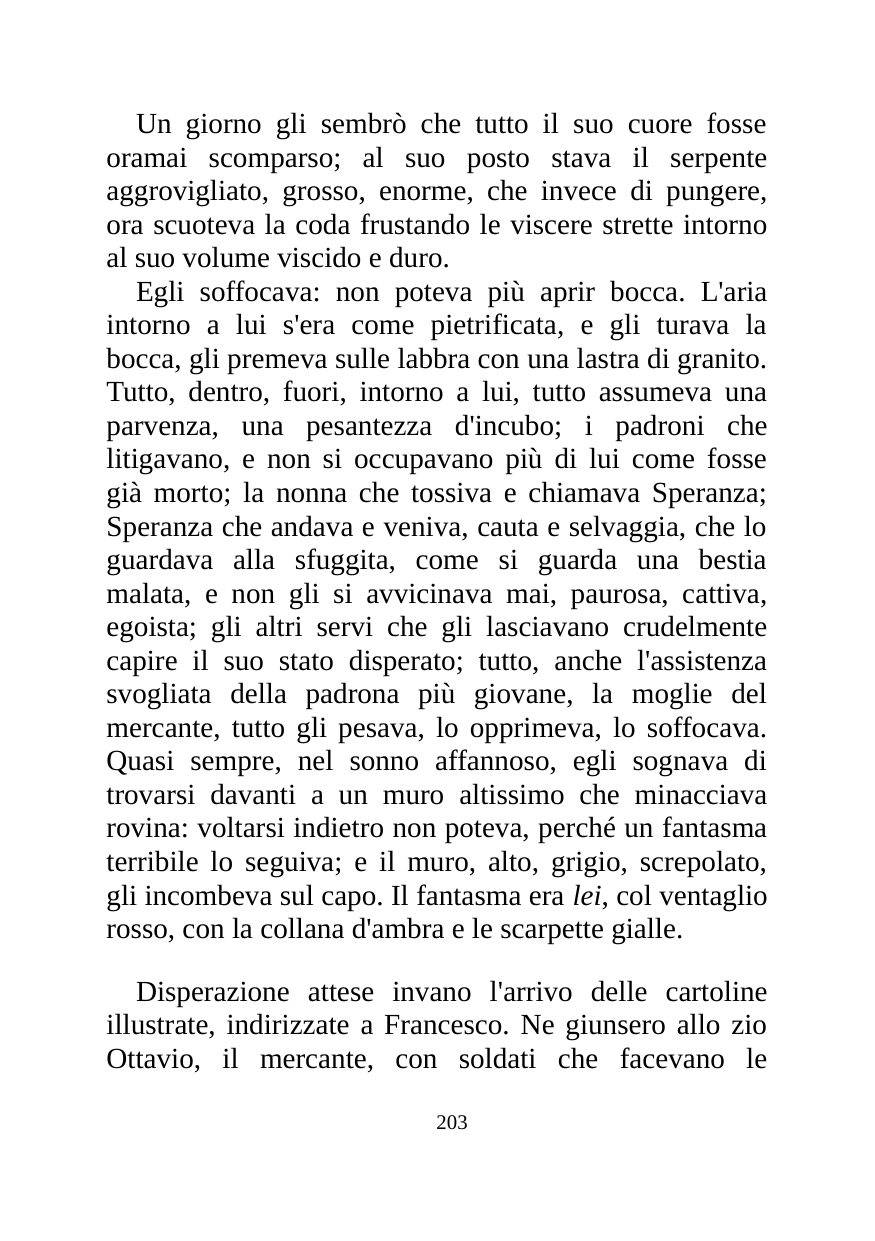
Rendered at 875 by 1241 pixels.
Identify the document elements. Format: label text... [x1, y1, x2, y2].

text Un giorno gli sembrò che tutto il suo cuore fosse oramai scomparso; al suo posto stava il serpente aggrovigliato, grosso, enorme, che invece di pungere, ora scuoteva la coda frustando le viscere strette intorno al suo volume viscido e duro. [106, 106, 768, 274]
text Egli soffocava: non poteva più aprir bocca. L'aria intorno a lui s'era come pietrificata, e gli turava la bocca, gli premeva sulle labbra con una lastra di granito. Tutto, dentro, fuori, intorno a lui, tutto assumeva una parvenza, una pesantezza d'incubo; i padroni che litigavano, e non si occupavano più di lui come fosse già morto; la nonna che tossiva e chiamava Speranza; Speranza che andava e veniva, cauta e selvaggia, che lo guardava alla sfuggita, come si guarda una bestia malata, e non gli si avvicinava mai, paurosa, cattiva, egoista; gli altri servi che gli lasciavano crudelmente capire il suo stato disperato; tutto, anche l'assistenza svogliata della padrona più giovane, la moglie del mercante, tutto gli pesava, lo opprimeva, lo soffocava. Quasi sempre, nel sonno affannoso, egli sognava di trovarsi davanti a un muro altissimo che minacciava rovina: voltarsi indietro non poteva, perché un fantasma terribile lo seguiva; e il muro, alto, grigio, screpolato, gli incombeva sul capo. Il fantasma era lei, col ventaglio rosso, con la collana d'ambra e le scarpette gialle. [106, 274, 768, 945]
text Disperazione attese invano l'arrivo delle cartoline illustrate, indirizzate a Francesco. Ne giunsero allo zio Ottavio, il mercante, con soldati che facevano le [106, 974, 768, 1074]
